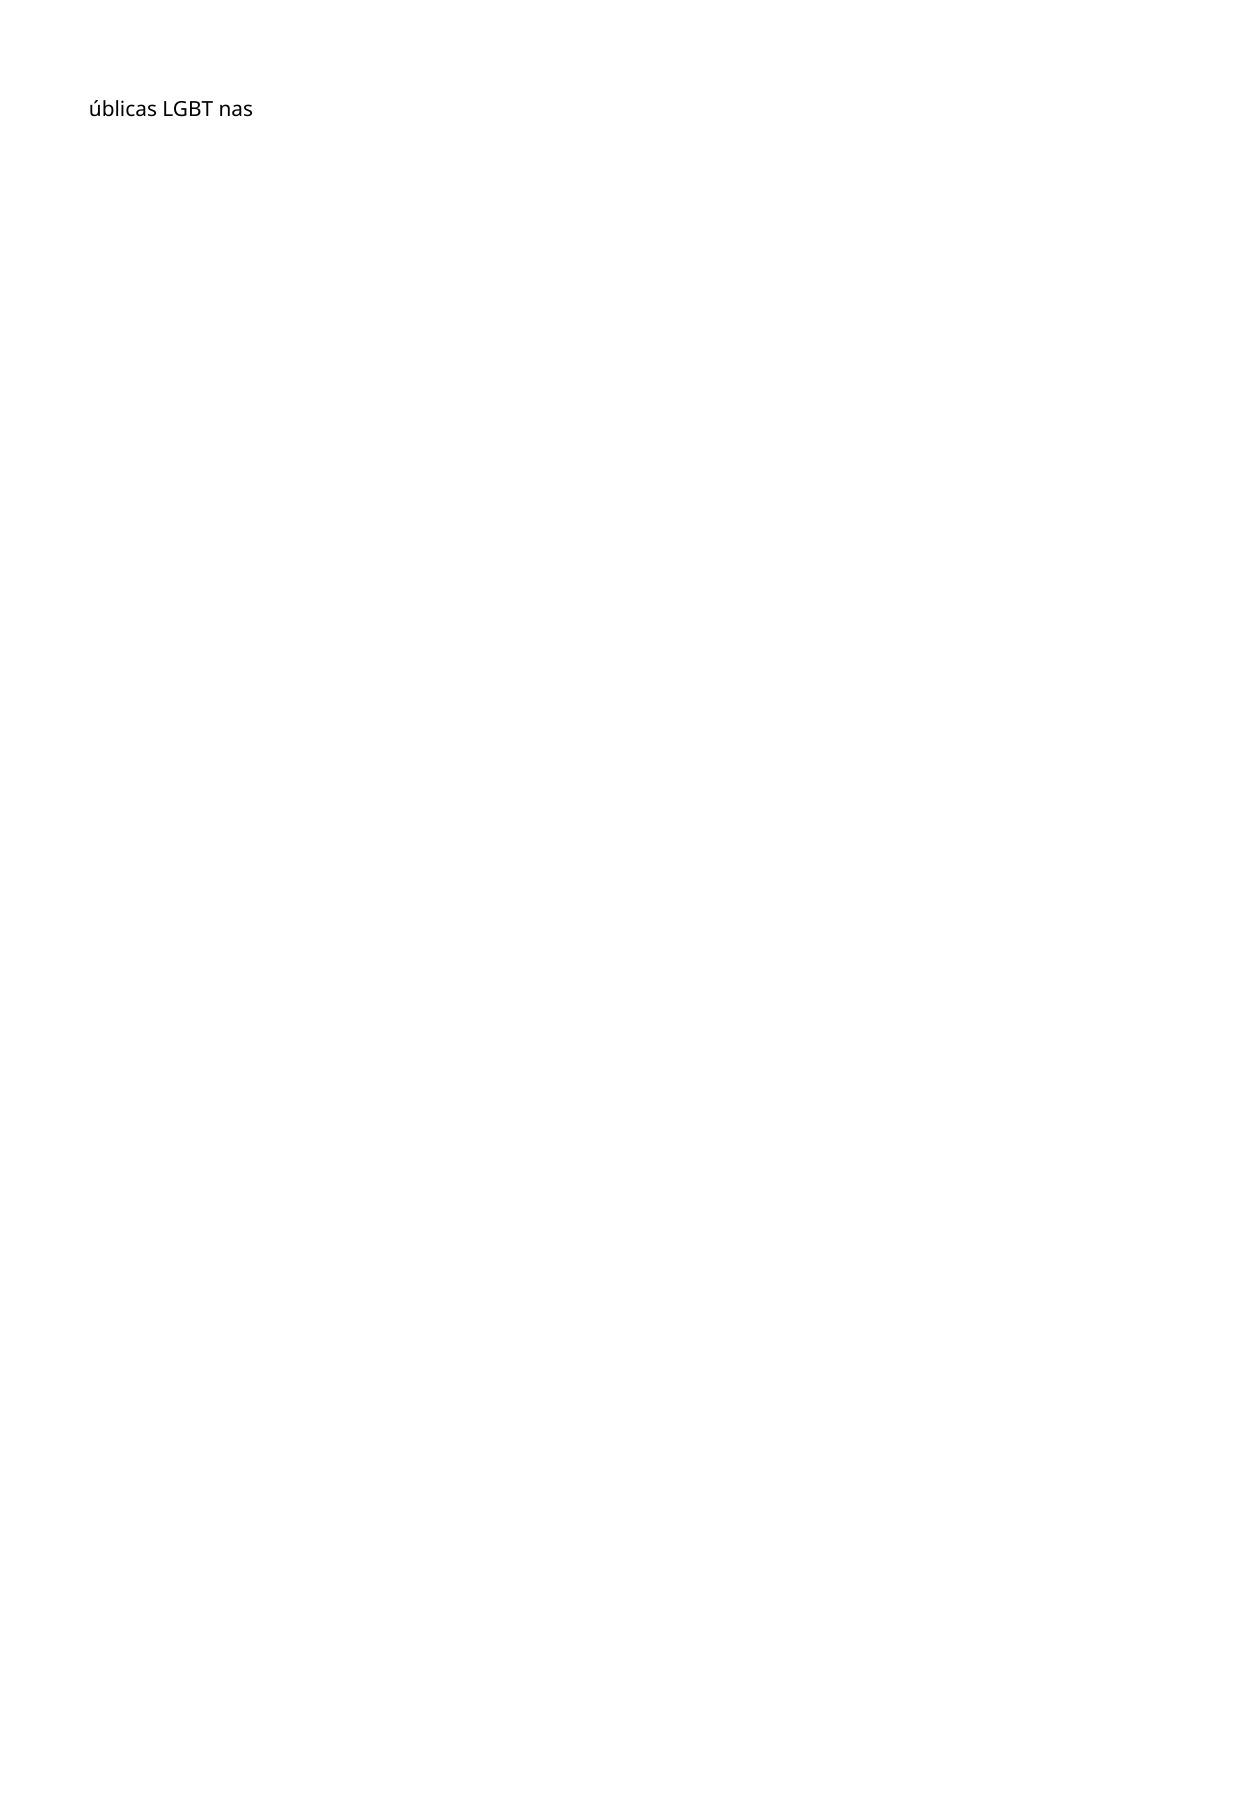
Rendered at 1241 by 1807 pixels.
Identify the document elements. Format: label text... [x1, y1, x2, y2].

text úblicas LGBT nas [89, 94, 1158, 122]
